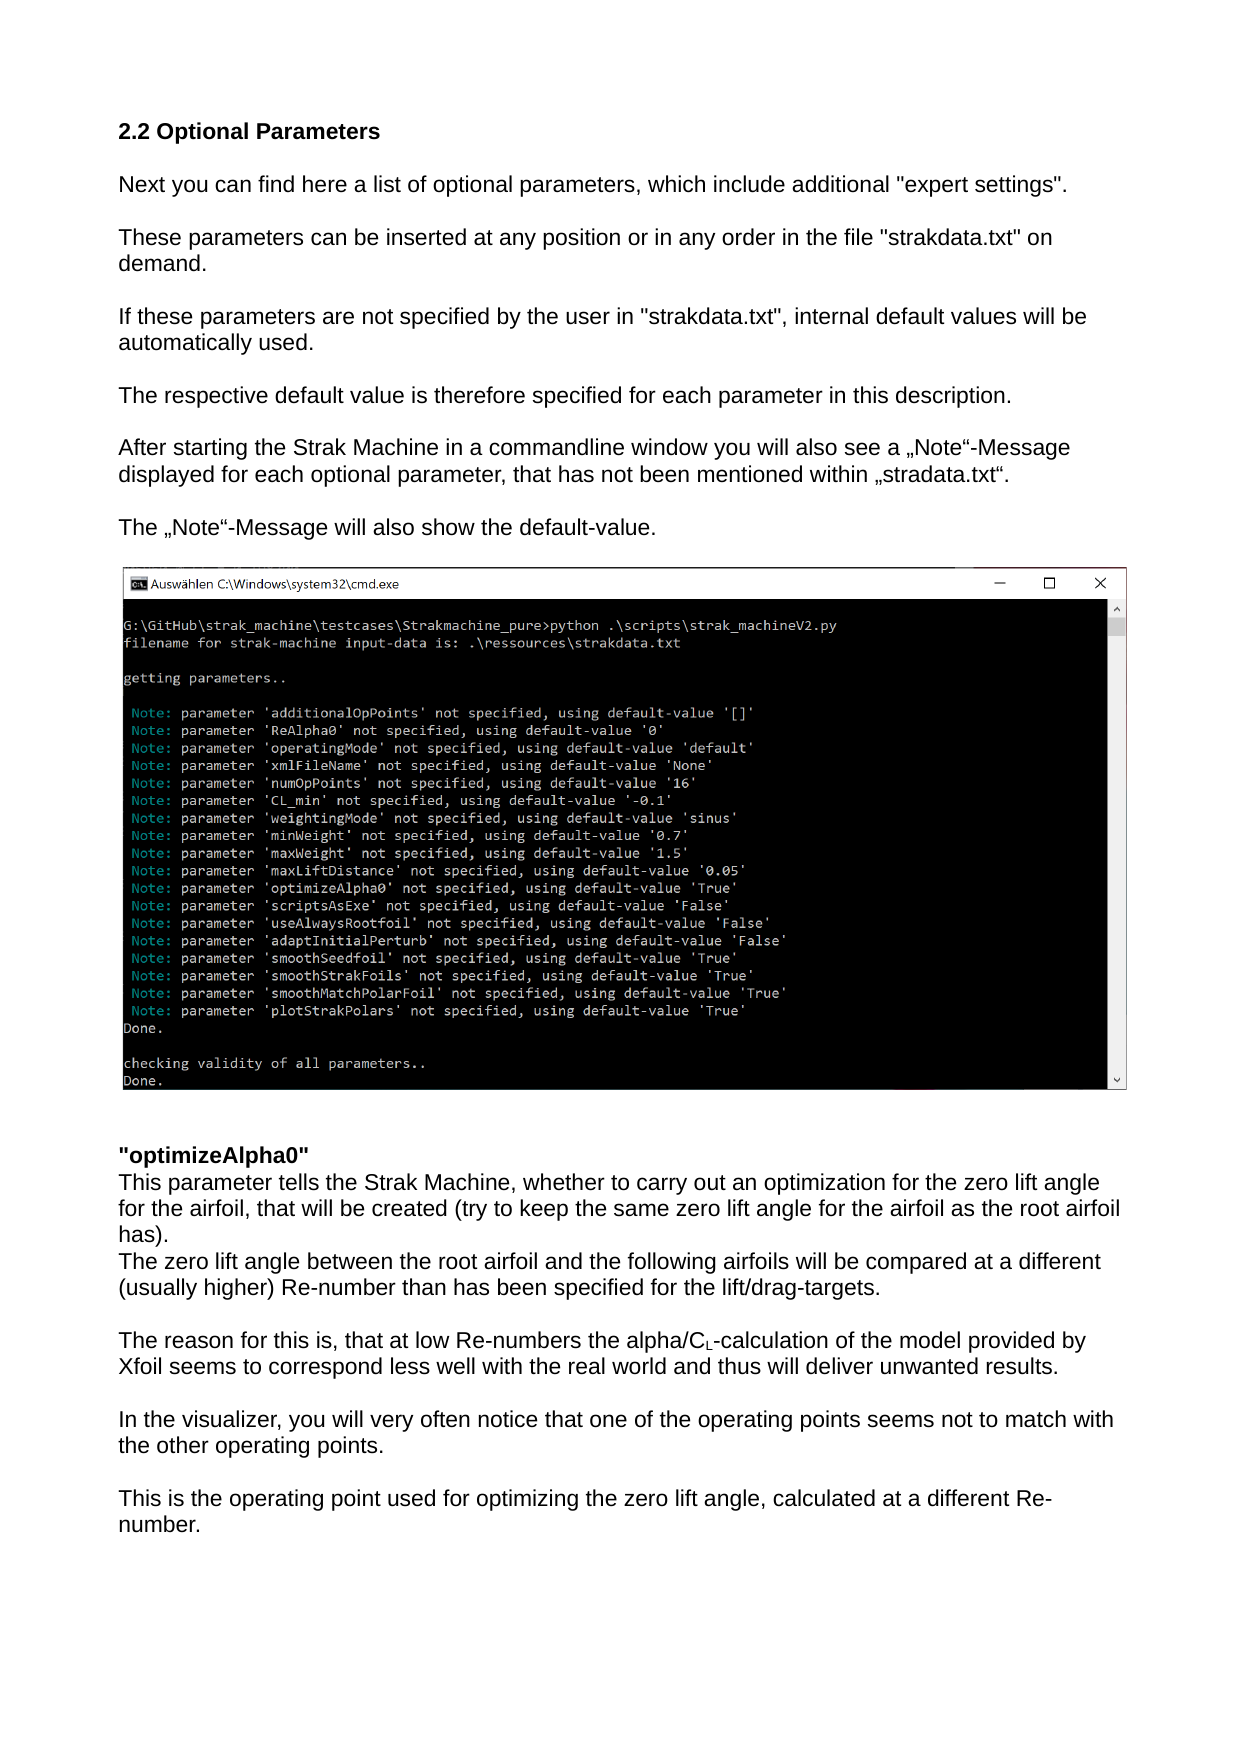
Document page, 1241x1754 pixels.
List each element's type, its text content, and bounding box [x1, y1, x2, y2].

text These parameters can be inserted at any position or in any order in the file "strakdata.txt" on demand. [118, 223, 1122, 276]
text "optimizeAlpha0" [118, 1142, 1122, 1169]
text 2.2 Optional Parameters [118, 118, 1122, 144]
text The respective default value is therefore specified for each parameter in this description. [118, 382, 1122, 408]
text The „Note“-Message will also show the default-value. [118, 513, 1122, 540]
text After starting the Strak Machine in a commandline window you will also see a „Note“-Message displayed for each optional parameter, that has not been mentioned within „stradata.txt“. [118, 434, 1122, 487]
picture [122, 567, 1127, 1090]
text In the visualizer, you will very often notice that one of the operating points seems not to match with the other operating points. [118, 1406, 1122, 1459]
text This is the operating point used for optimizing the zero lift angle, calculated at a different Re-number. [118, 1485, 1122, 1538]
text Next you can find here a list of optional parameters, which include additional "expert settings". [118, 171, 1122, 197]
text The reason for this is, that at low Re-numbers the alpha/CL-calculation of the model provided by Xfoil seems to correspond less well with the real world and thus will deliver unwanted results. [118, 1327, 1122, 1379]
text This parameter tells the Strak Machine, whether to carry out an optimization for the zero lift angle for the airfoil, that will be created (try to keep the same zero lift angle for the airfoil as the root airfoil has). [118, 1169, 1122, 1248]
text The zero lift angle between the root airfoil and the following airfoils will be compared at a different (usually higher) Re-number than has been specified for the lift/drag-targets. [118, 1248, 1122, 1301]
text If these parameters are not specified by the user in "strakdata.txt", internal default values will be automatically used. [118, 303, 1122, 355]
